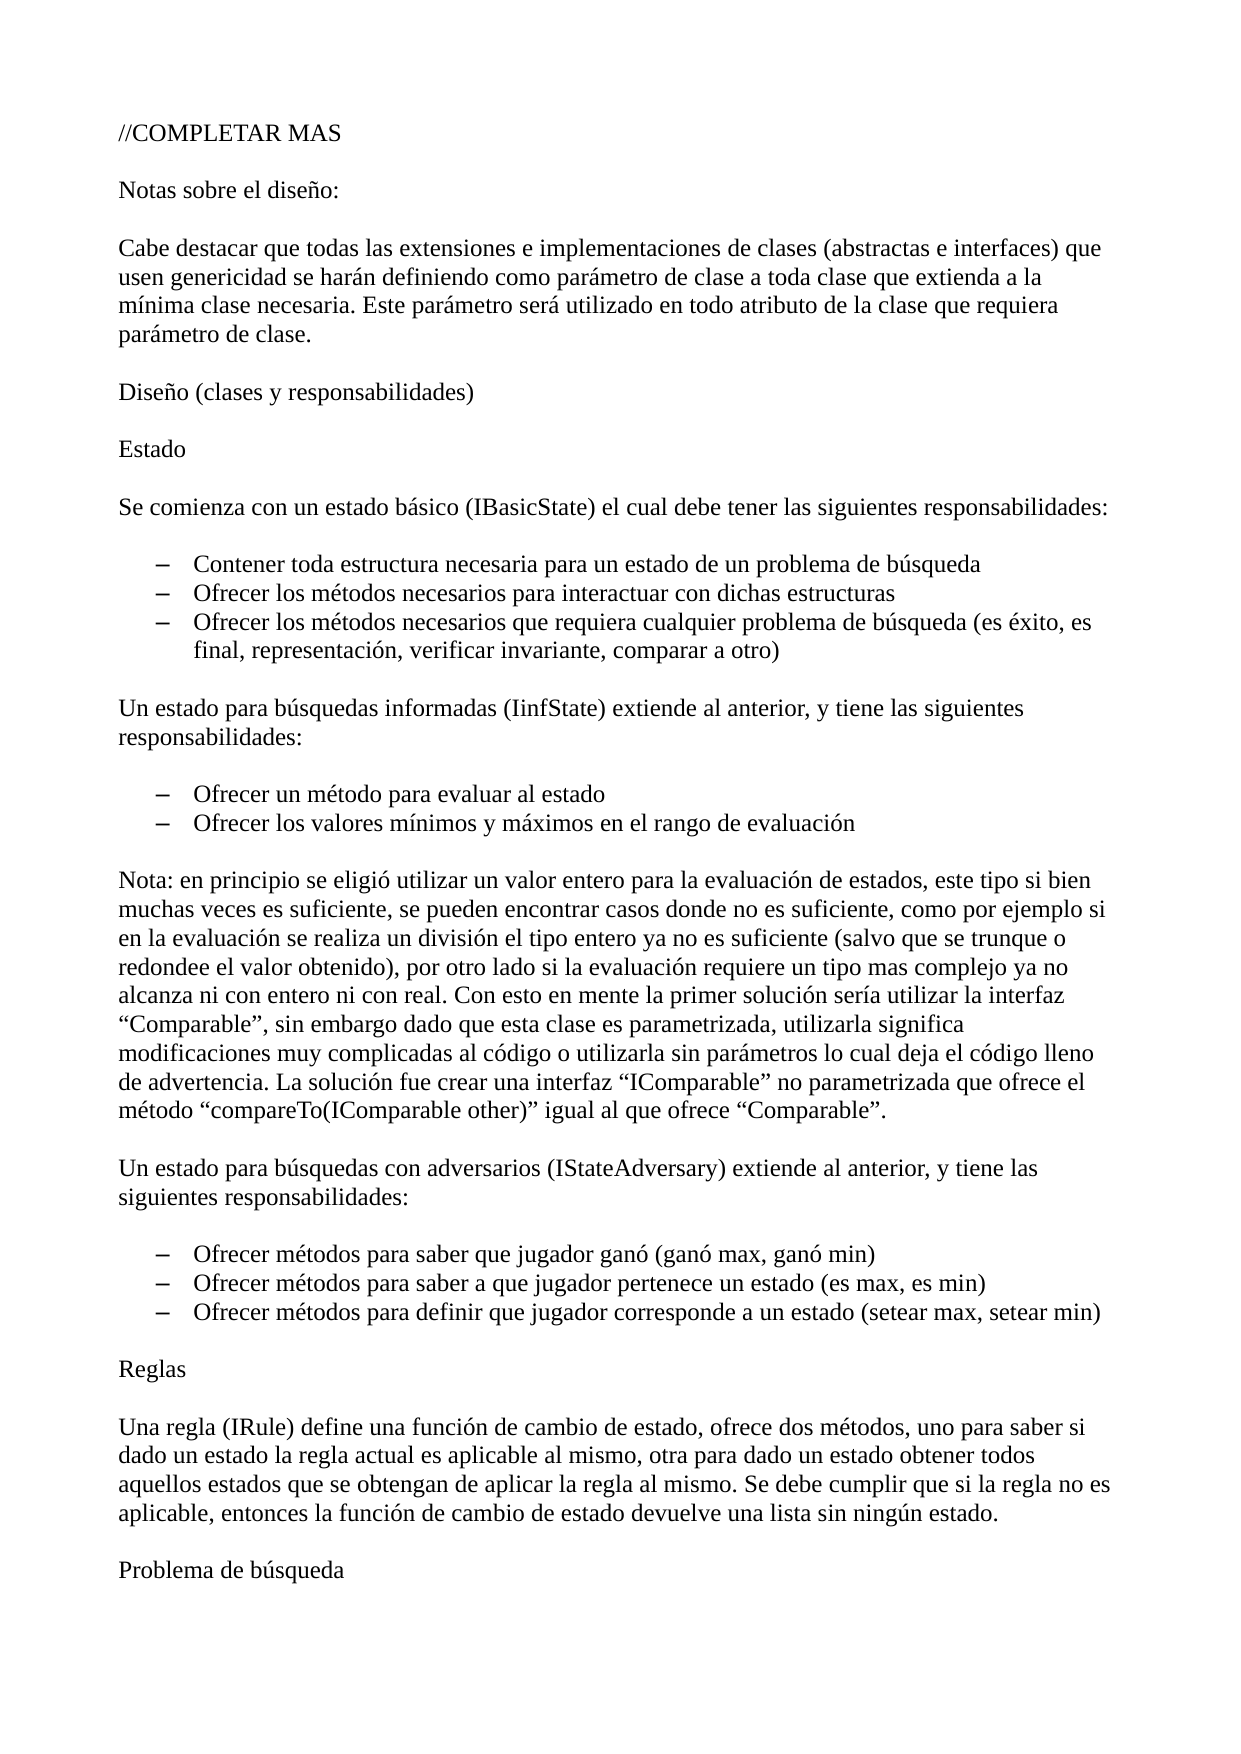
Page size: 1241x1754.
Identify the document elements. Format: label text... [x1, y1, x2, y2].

list Ofrecer los métodos necesarios para interactuar con dichas estructuras [156, 578, 1122, 607]
text Nota: en principio se eligió utilizar un valor entero para la evaluación de estados, este tipo si bien muchas veces es suficiente, se pueden encontrar casos donde no es suficiente, como por ejemplo si en la evaluación se realiza un división el tipo entero ya no es suficiente (salvo que se trunque o redondee el valor obtenido), por otro lado si la evaluación requiere un tipo mas complejo ya no alcanza ni con entero ni con real. Con esto en mente la primer solución sería utilizar la interfaz “Comparable”, sin embargo dado que esta clase es parametrizada, utilizarla significa modificaciones muy complicadas al código o utilizarla sin parámetros lo cual deja el código lleno de advertencia. La solución fue crear una interfaz “IComparable” no parametrizada que ofrece el método “compareTo(IComparable other)” igual al que ofrece “Comparable”. [118, 866, 1122, 1124]
text Un estado para búsquedas informadas (IinfState) extiende al anterior, y tiene las siguientes responsabilidades: [118, 693, 1122, 751]
list Ofrecer los valores mínimos y máximos en el rango de evaluación [156, 808, 1122, 837]
text Problema de búsqueda [118, 1556, 1122, 1584]
text Reglas [118, 1354, 1122, 1383]
text //COMPLETAR MAS [118, 118, 1122, 147]
list Ofrecer métodos para definir que jugador corresponde a un estado (setear max, setear min) [156, 1297, 1122, 1326]
text Estado [118, 434, 1122, 463]
text Cabe destacar que todas las extensiones e implementaciones de clases (abstractas e interfaces) que usen genericidad se harán definiendo como parámetro de clase a toda clase que extienda a la mínima clase necesaria. Este parámetro será utilizado en todo atributo de la clase que requiera parámetro de clase. [118, 233, 1122, 348]
text Diseño (clases y responsabilidades) [118, 377, 1122, 406]
list Contener toda estructura necesaria para un estado de un problema de búsqueda [156, 549, 1122, 578]
list Ofrecer un método para evaluar al estado [156, 779, 1122, 808]
list Ofrecer métodos para saber que jugador ganó (ganó max, ganó min) [156, 1239, 1122, 1268]
list Ofrecer los métodos necesarios que requiera cualquier problema de búsqueda (es éxito, es final, representación, verificar invariante, comparar a otro) [156, 607, 1122, 664]
text Se comienza con un estado básico (IBasicState) el cual debe tener las siguientes responsabilidades: [118, 492, 1122, 521]
text Notas sobre el diseño: [118, 176, 1122, 204]
list Ofrecer métodos para saber a que jugador pertenece un estado (es max, es min) [156, 1268, 1122, 1297]
text Una regla (IRule) define una función de cambio de estado, ofrece dos métodos, uno para saber si dado un estado la regla actual es aplicable al mismo, otra para dado un estado obtener todos aquellos estados que se obtengan de aplicar la regla al mismo. Se debe cumplir que si la regla no es aplicable, entonces la función de cambio de estado devuelve una lista sin ningún estado. [118, 1412, 1122, 1527]
text Un estado para búsquedas con adversarios (IStateAdversary) extiende al anterior, y tiene las siguientes responsabilidades: [118, 1153, 1122, 1211]
